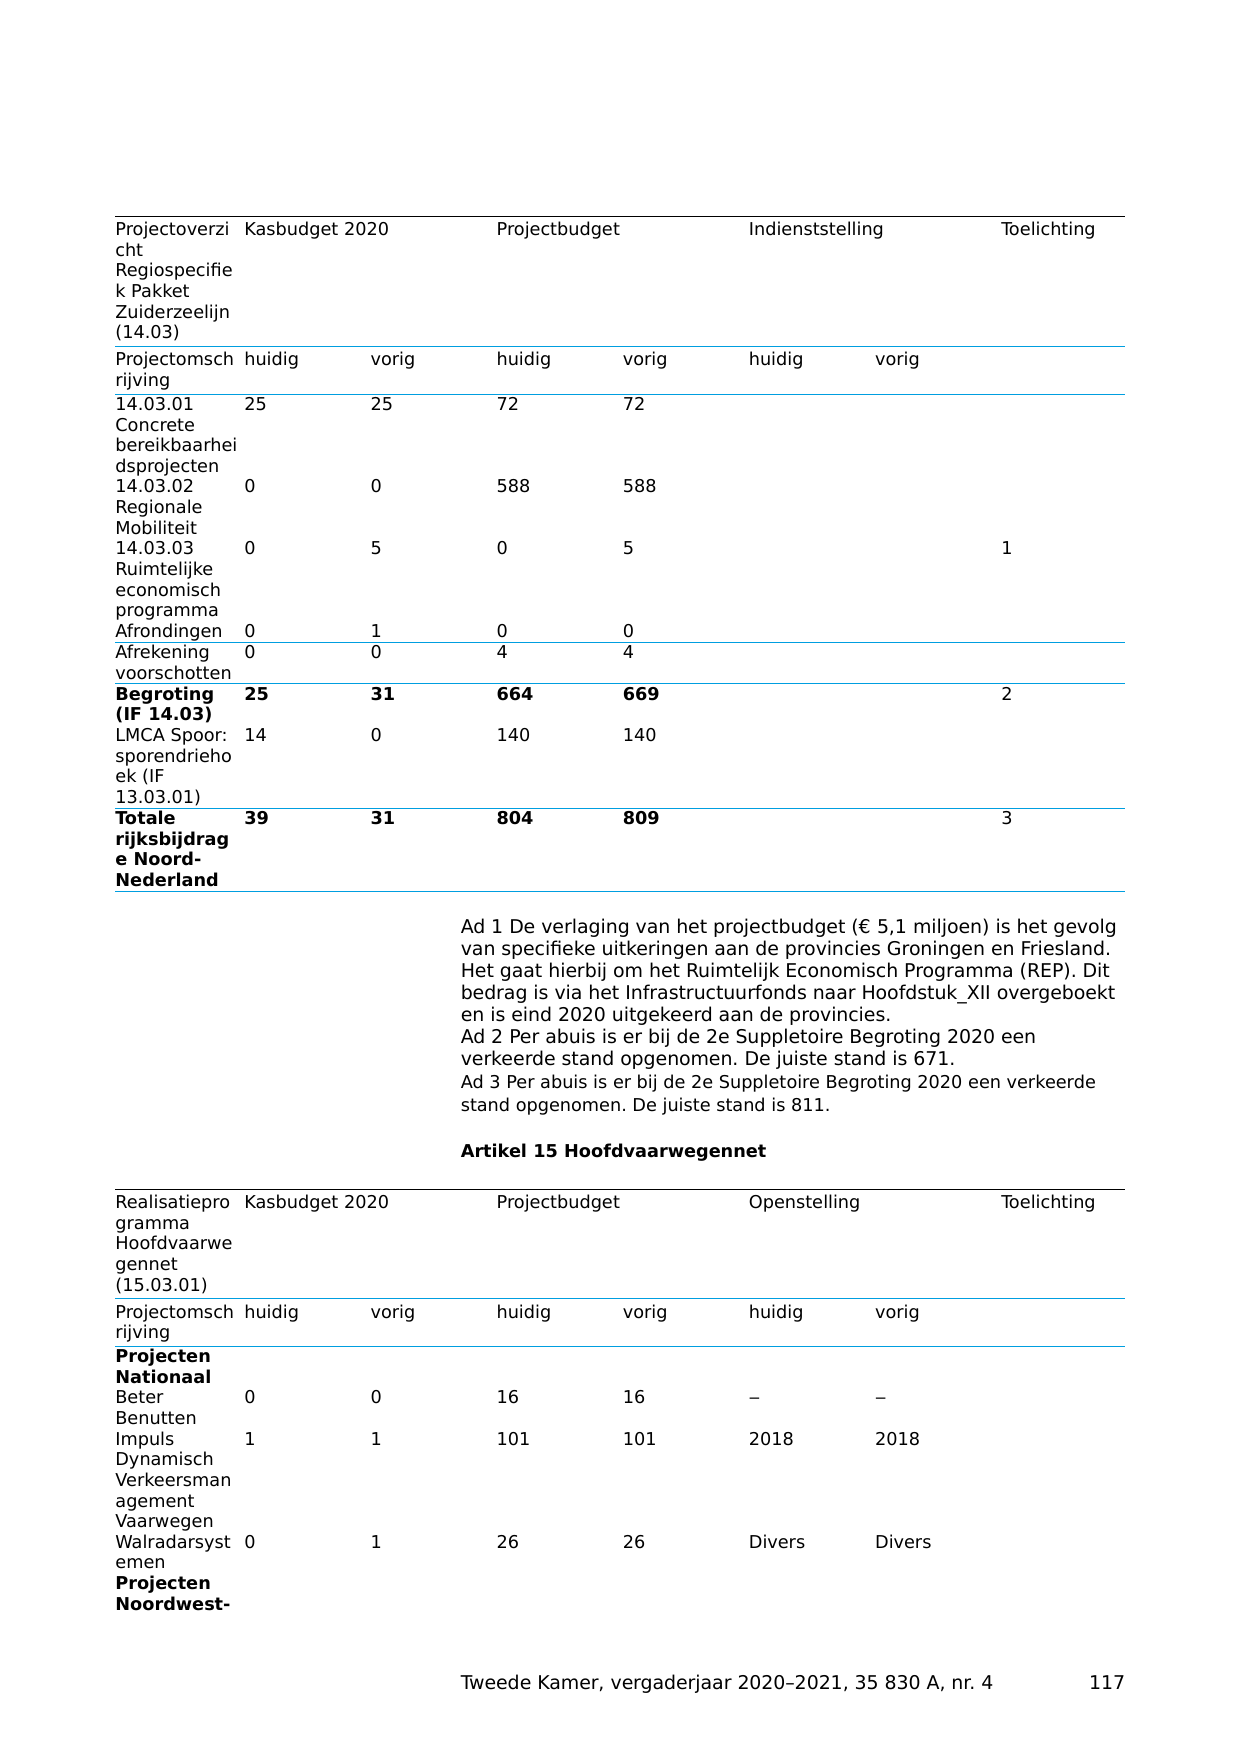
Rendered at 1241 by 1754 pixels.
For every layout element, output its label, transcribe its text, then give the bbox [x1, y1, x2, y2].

table_cell [872, 809, 998, 891]
table_cell huidig [241, 347, 367, 393]
table_cell 0 [368, 643, 493, 683]
table_cell 0 [494, 538, 620, 621]
table_cell [494, 1573, 620, 1614]
table_cell 588 [620, 476, 746, 538]
table_cell [620, 1573, 746, 1614]
table_cell [998, 1299, 1125, 1346]
table_cell [746, 1573, 872, 1614]
table_cell Projecten Noordwest- [115, 1573, 241, 1614]
table_cell Impuls Dynamisch Verkeersmanagement Vaarwegen [115, 1429, 241, 1532]
table_cell Kasbudget 2020 [241, 1190, 493, 1298]
table_header Tabel 19 Regiospecifiek Pakket Zuiderzeelijn (RSP-ZZL) (bedragen x € 1 miljoen) [115, 191, 1125, 216]
table_cell 588 [494, 476, 620, 538]
table_cell 14.03.01 Concrete bereikbaarheidsprojecten [115, 395, 241, 476]
table_cell [872, 538, 998, 621]
text Artikel 15 Hoofdvaarwegennet [461, 1139, 1125, 1162]
table_cell Totale rijksbijdrage Noord-Nederland [115, 809, 241, 891]
table_cell 0 [241, 1532, 367, 1573]
table_cell [998, 395, 1125, 476]
table_cell 39 [241, 809, 367, 891]
table_cell Projectbudget [494, 217, 746, 346]
table_cell vorig [872, 1299, 998, 1346]
table_cell 31 [368, 809, 493, 891]
table_cell 0 [494, 621, 620, 641]
table_cell [872, 476, 998, 538]
table_cell 25 [241, 684, 367, 725]
table_cell [746, 1347, 872, 1387]
table_cell 25 [368, 395, 493, 476]
table_cell 0 [620, 621, 746, 641]
table_cell huidig [494, 1299, 620, 1346]
table_cell 16 [494, 1388, 620, 1429]
table_cell [872, 395, 998, 476]
table_cell 14 [241, 725, 367, 807]
table_cell [746, 621, 872, 641]
table_cell 0 [241, 1388, 367, 1429]
table_cell 101 [494, 1429, 620, 1532]
table_cell 26 [494, 1532, 620, 1573]
table_cell 5 [620, 538, 746, 621]
table_cell 1 [368, 1532, 493, 1573]
table_cell [998, 643, 1125, 683]
table_cell vorig [368, 347, 493, 393]
table_cell [746, 684, 872, 725]
table_cell huidig [494, 347, 620, 393]
table_cell [368, 1573, 493, 1614]
table_cell Projectoverzicht Regiospecifiek Pakket Zuiderzeelijn (14.03) [115, 217, 241, 346]
table_cell 26 [620, 1532, 746, 1573]
table_cell 0 [241, 538, 367, 621]
table_cell 0 [368, 1388, 493, 1429]
table_cell [998, 347, 1125, 393]
table_cell [998, 1573, 1125, 1614]
table_cell 809 [620, 809, 746, 891]
table_cell 3 [998, 809, 1125, 891]
table_cell [998, 1347, 1125, 1387]
table_cell Projectomschrijving [115, 347, 241, 393]
table_cell 0 [241, 643, 367, 683]
table_cell huidig [746, 347, 872, 393]
table_cell Projectomschrijving [115, 1299, 241, 1346]
table_cell vorig [368, 1299, 493, 1346]
table_cell 0 [241, 621, 367, 641]
text Ad 2 Per abuis is er bij de 2e Suppletoire Begroting 2020 een verkeerde stand opgenomen. De juiste stand is 671. [461, 1026, 1125, 1070]
table_cell ‒ [872, 1388, 998, 1429]
table_cell 101 [620, 1429, 746, 1532]
table_cell 2018 [746, 1429, 872, 1532]
table_cell 0 [368, 725, 493, 807]
table_cell 140 [620, 725, 746, 807]
table_cell vorig [620, 347, 746, 393]
table_cell 25 [241, 395, 367, 476]
table_cell Afrondingen [115, 621, 241, 641]
table_cell 4 [494, 643, 620, 683]
table_cell Indienststelling [746, 217, 998, 346]
table_cell 2018 [872, 1429, 998, 1532]
table_cell [241, 1573, 367, 1614]
table_cell 4 [620, 643, 746, 683]
table_cell [746, 476, 872, 538]
table_cell vorig [872, 347, 998, 393]
table_cell Toelichting [998, 1190, 1125, 1298]
table_cell [620, 1347, 746, 1387]
table_cell huidig [746, 1299, 872, 1346]
table_cell Divers [872, 1532, 998, 1573]
table_header Tabel 20 Realisatieprograma Hoofdvaarwegennet (bedragen x € 1 miljoen) [115, 1164, 1125, 1189]
table_cell 1 [998, 538, 1125, 621]
table_cell 664 [494, 684, 620, 725]
table_cell [872, 621, 998, 641]
table_cell ‒ [746, 1388, 872, 1429]
table_cell 72 [620, 395, 746, 476]
table_cell huidig [241, 1299, 367, 1346]
table_cell [746, 725, 872, 807]
text Ad 1 De verlaging van het projectbudget (€ 5,1 miljoen) is het gevolg van specifieke uitkeringen aan de provincies Groningen en Friesland. Het gaat hierbij om het Ruimtelijk Economisch Programma (REP). Dit bedrag is via het Infrastructuurfonds naar Hoofdstuk_XII overgeboekt en is eind 2020 uitgekeerd aan de provincies. [461, 916, 1125, 1026]
table_cell [241, 1347, 367, 1387]
table_cell [494, 1347, 620, 1387]
table_cell [998, 476, 1125, 538]
table_cell 16 [620, 1388, 746, 1429]
table_cell [746, 643, 872, 683]
table_cell [998, 1532, 1125, 1573]
table_cell [872, 725, 998, 807]
table_cell [872, 1347, 998, 1387]
table_cell [368, 1347, 493, 1387]
table_cell [872, 643, 998, 683]
table_cell 140 [494, 725, 620, 807]
table_cell Realisatieprogramma Hoofdvaarwegennet (15.03.01) [115, 1190, 241, 1298]
table_cell 804 [494, 809, 620, 891]
table_cell 1 [368, 1429, 493, 1532]
table_cell Openstelling [746, 1190, 998, 1298]
table_cell Beter Benutten [115, 1388, 241, 1429]
table_cell 31 [368, 684, 493, 725]
table_cell 669 [620, 684, 746, 725]
table_cell 0 [241, 476, 367, 538]
table_cell 14.03.02 Regionale Mobiliteit [115, 476, 241, 538]
table_cell [746, 809, 872, 891]
table_cell [746, 538, 872, 621]
table_cell [872, 684, 998, 725]
table_cell Projecten Nationaal [115, 1347, 241, 1387]
table_cell vorig [620, 1299, 746, 1346]
table_cell LMCA Spoor: sporendriehoek (IF 13.03.01) [115, 725, 241, 807]
table_cell 1 [368, 621, 493, 641]
table_cell [998, 1429, 1125, 1532]
table_cell Toelichting [998, 217, 1125, 346]
table_cell [872, 1573, 998, 1614]
table_cell 0 [368, 476, 493, 538]
table_cell 72 [494, 395, 620, 476]
table_cell Afrekening voorschotten [115, 643, 241, 683]
table_cell [746, 395, 872, 476]
table_cell Walradarsystemen [115, 1532, 241, 1573]
table_cell 5 [368, 538, 493, 621]
table_cell [998, 725, 1125, 807]
table_cell Begroting (IF 14.03) [115, 684, 241, 725]
table_cell 1 [241, 1429, 367, 1532]
table_cell Kasbudget 2020 [241, 217, 493, 346]
table_cell [998, 1388, 1125, 1429]
table_cell 2 [998, 684, 1125, 725]
table_cell Divers [746, 1532, 872, 1573]
table_cell 14.03.03 Ruimtelijke economisch programma [115, 538, 241, 621]
table_cell Projectbudget [494, 1190, 746, 1298]
table_cell [998, 621, 1125, 641]
text Ad 3 Per abuis is er bij de 2e Suppletoire Begroting 2020 een verkeerde stand opgenomen. De juiste stand is 811. [461, 1070, 1125, 1116]
